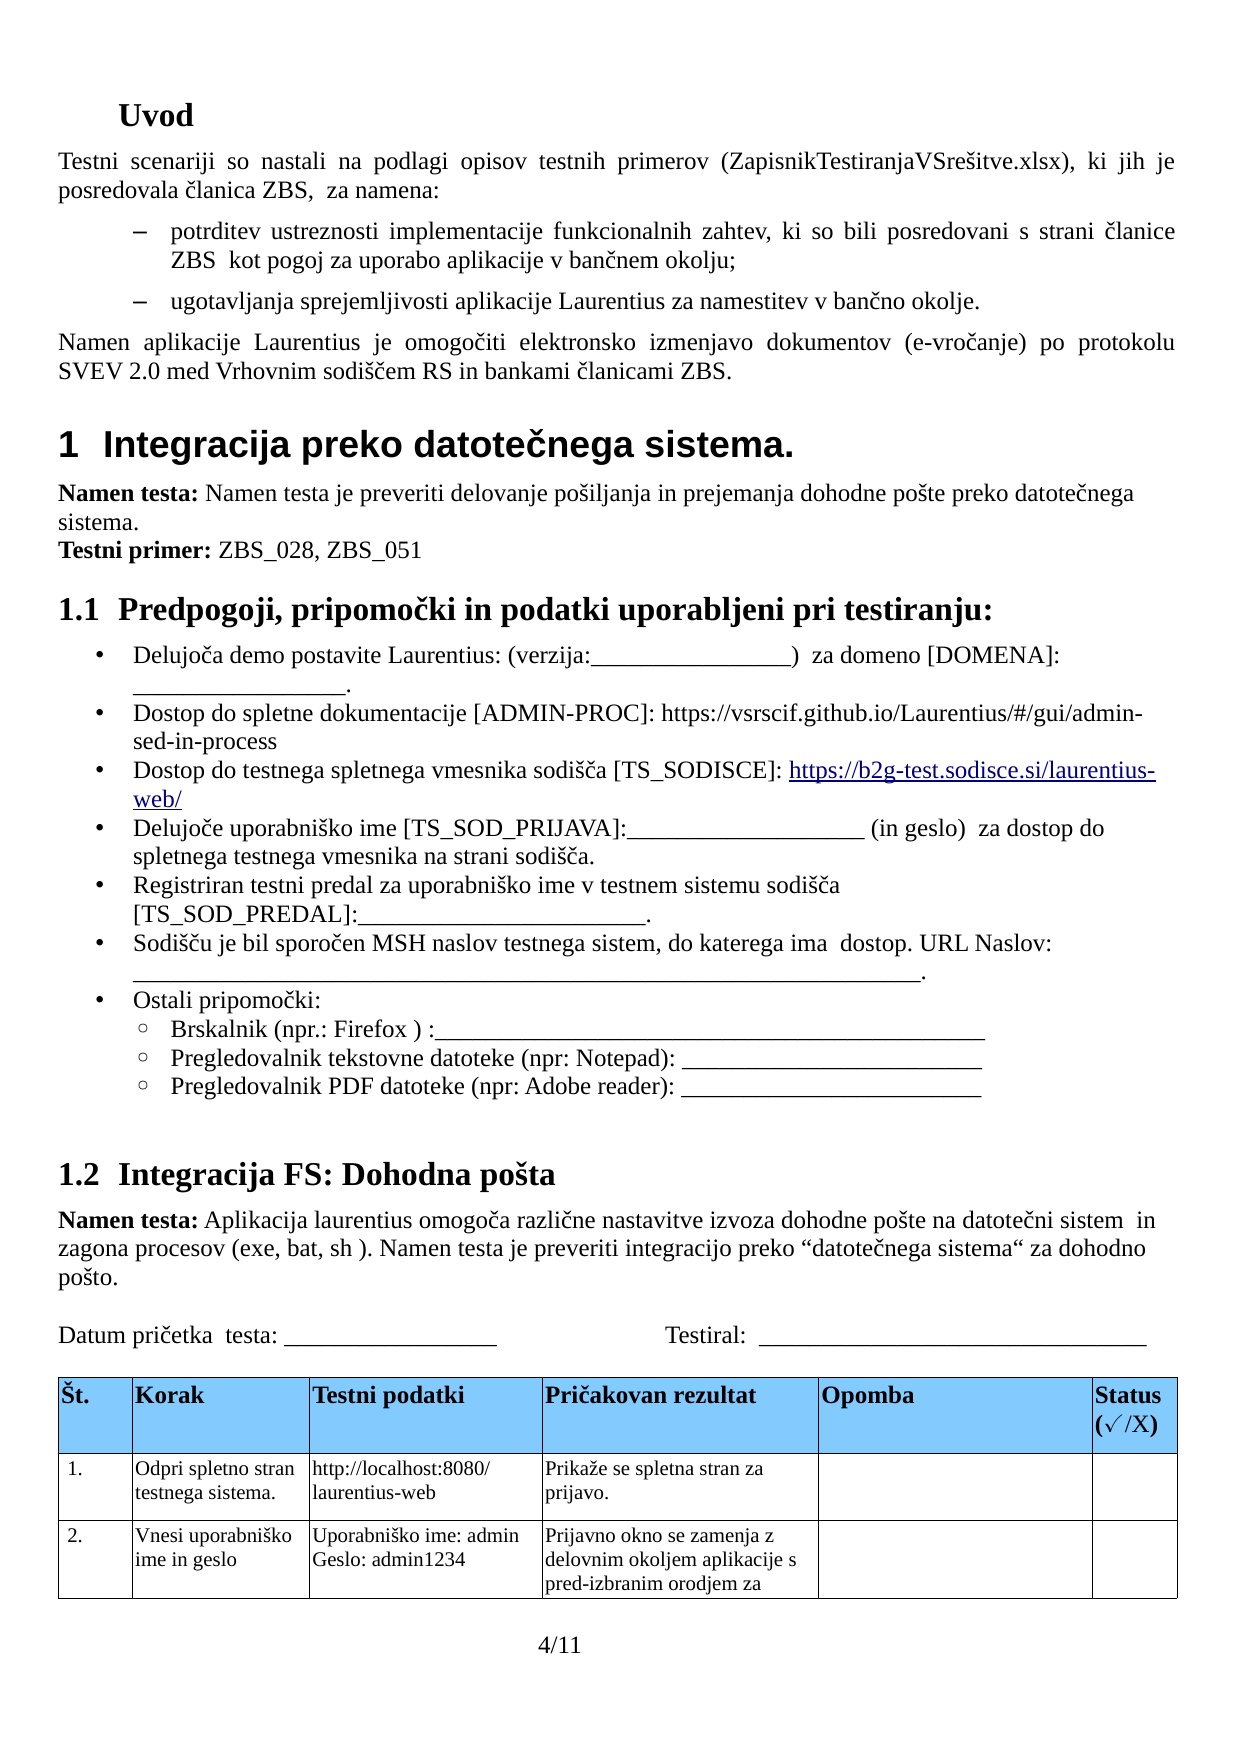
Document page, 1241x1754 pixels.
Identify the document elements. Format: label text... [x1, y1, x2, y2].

text Testni scenariji so nastali na podlagi opisov testnih primerov (ZapisnikTestiranjaVSrešitve.xlsx), ki jih je posredovala članica ZBS, za namena: [58, 146, 1177, 204]
list Dostop do spletne dokumentacije [ADMIN-PROC]: https://vsrscif.github.io/Laurentius/#/gui/admin-sed-in-process [95, 698, 1177, 755]
subtitle Uvod [58, 95, 1177, 134]
list Ostali pripomočki: [95, 985, 1177, 1014]
list potrditev ustreznosti implementacije funkcionalnih zahtev, ki so bili posredovani s strani članice ZBS kot pogoj za uporabo aplikacije v bančnem okolju; [133, 216, 1177, 274]
list Delujoče uporabniško ime [TS_SOD_PRIJAVA]:___________________ (in geslo) za dostop do spletnega testnega vmesnika na strani sodišča. [95, 813, 1177, 870]
subtitle Integracija FS: Dohodna pošta [58, 1154, 1177, 1192]
table_cell [1093, 1454, 1177, 1520]
table_header Status (✓/X) [1093, 1378, 1177, 1453]
table_header Opomba [819, 1378, 1092, 1453]
table_cell Prikaže se spletna stran za prijavo. [543, 1454, 818, 1520]
table_cell [59, 1454, 132, 1520]
text Namen aplikacije Laurentius je omogočiti elektronsko izmenjavo dokumentov (e-vročanje) po protokolu SVEV 2.0 med Vrhovnim sodiščem RS in bankami članicami ZBS. [58, 327, 1177, 385]
table_header Pričakovan rezultat [543, 1378, 818, 1453]
text Datum pričetka testa: _________________ Testiral: _______________________________ [58, 1320, 1177, 1348]
text Namen testa: Namen testa je preveriti delovanje pošiljanja in prejemanja dohodne pošte preko datotečnega sistema. [58, 478, 1177, 536]
table_cell Uporabniško ime: admin Geslo: admin1234 [310, 1521, 542, 1598]
list Pregledovalnik PDF datoteke (npr: Adobe reader): ________________________ [133, 1071, 1177, 1100]
table_cell [819, 1454, 1092, 1520]
list Sodišču je bil sporočen MSH naslov testnega sistem, do katerega ima dostop. URL Naslov: _______________________________________________________________. [95, 928, 1177, 985]
table_cell http://localhost:8080/laurentius-web [310, 1454, 542, 1520]
table_header Testni podatki [310, 1378, 542, 1453]
list Pregledovalnik tekstovne datoteke (npr: Notepad): ________________________ [133, 1043, 1177, 1071]
table_cell [59, 1521, 132, 1598]
list Delujoča demo postavite Laurentius: (verzija:________________) za domeno [DOMENA]: _________________. [95, 640, 1177, 698]
table_cell Vnesi uporabniško ime in geslo [133, 1521, 309, 1598]
list ugotavljanja sprejemljivosti aplikacije Laurentius za namestitev v bančno okolje. [133, 286, 1177, 315]
list Registriran testni predal za uporabniško ime v testnem sistemu sodišča [TS_SOD_PREDAL]:_______________________. [95, 870, 1177, 928]
subtitle Integracija preko datotečnega sistema. [58, 422, 1177, 466]
table_cell Prijavno okno se zamenja z delovnim okoljem aplikacije s pred-izbranim orodjem za [543, 1521, 818, 1598]
subtitle Predpogoji, pripomočki in podatki uporabljeni pri testiranju: [58, 589, 1177, 628]
table_cell [1093, 1521, 1177, 1598]
table_header Korak [133, 1378, 309, 1453]
text Testni primer: ZBS_028, ZBS_051 [58, 536, 1177, 564]
list Dostop do testnega spletnega vmesnika sodišča [TS_SODISCE]: https://b2g-test.sodisce.si/laurentius-web/ [95, 755, 1177, 813]
text Namen testa: Aplikacija laurentius omogoča različne nastavitve izvoza dohodne pošte na datotečni sistem in zagona procesov (exe, bat, sh ). Namen testa je preveriti integracijo preko “datotečnega sistema“ za dohodno pošto. [58, 1205, 1177, 1291]
list Brskalnik (npr.: Firefox ) :____________________________________________ [133, 1014, 1177, 1043]
table_cell [819, 1521, 1092, 1598]
table_header Št. [59, 1378, 132, 1453]
table_cell Odpri spletno stran testnega sistema. [133, 1454, 309, 1520]
